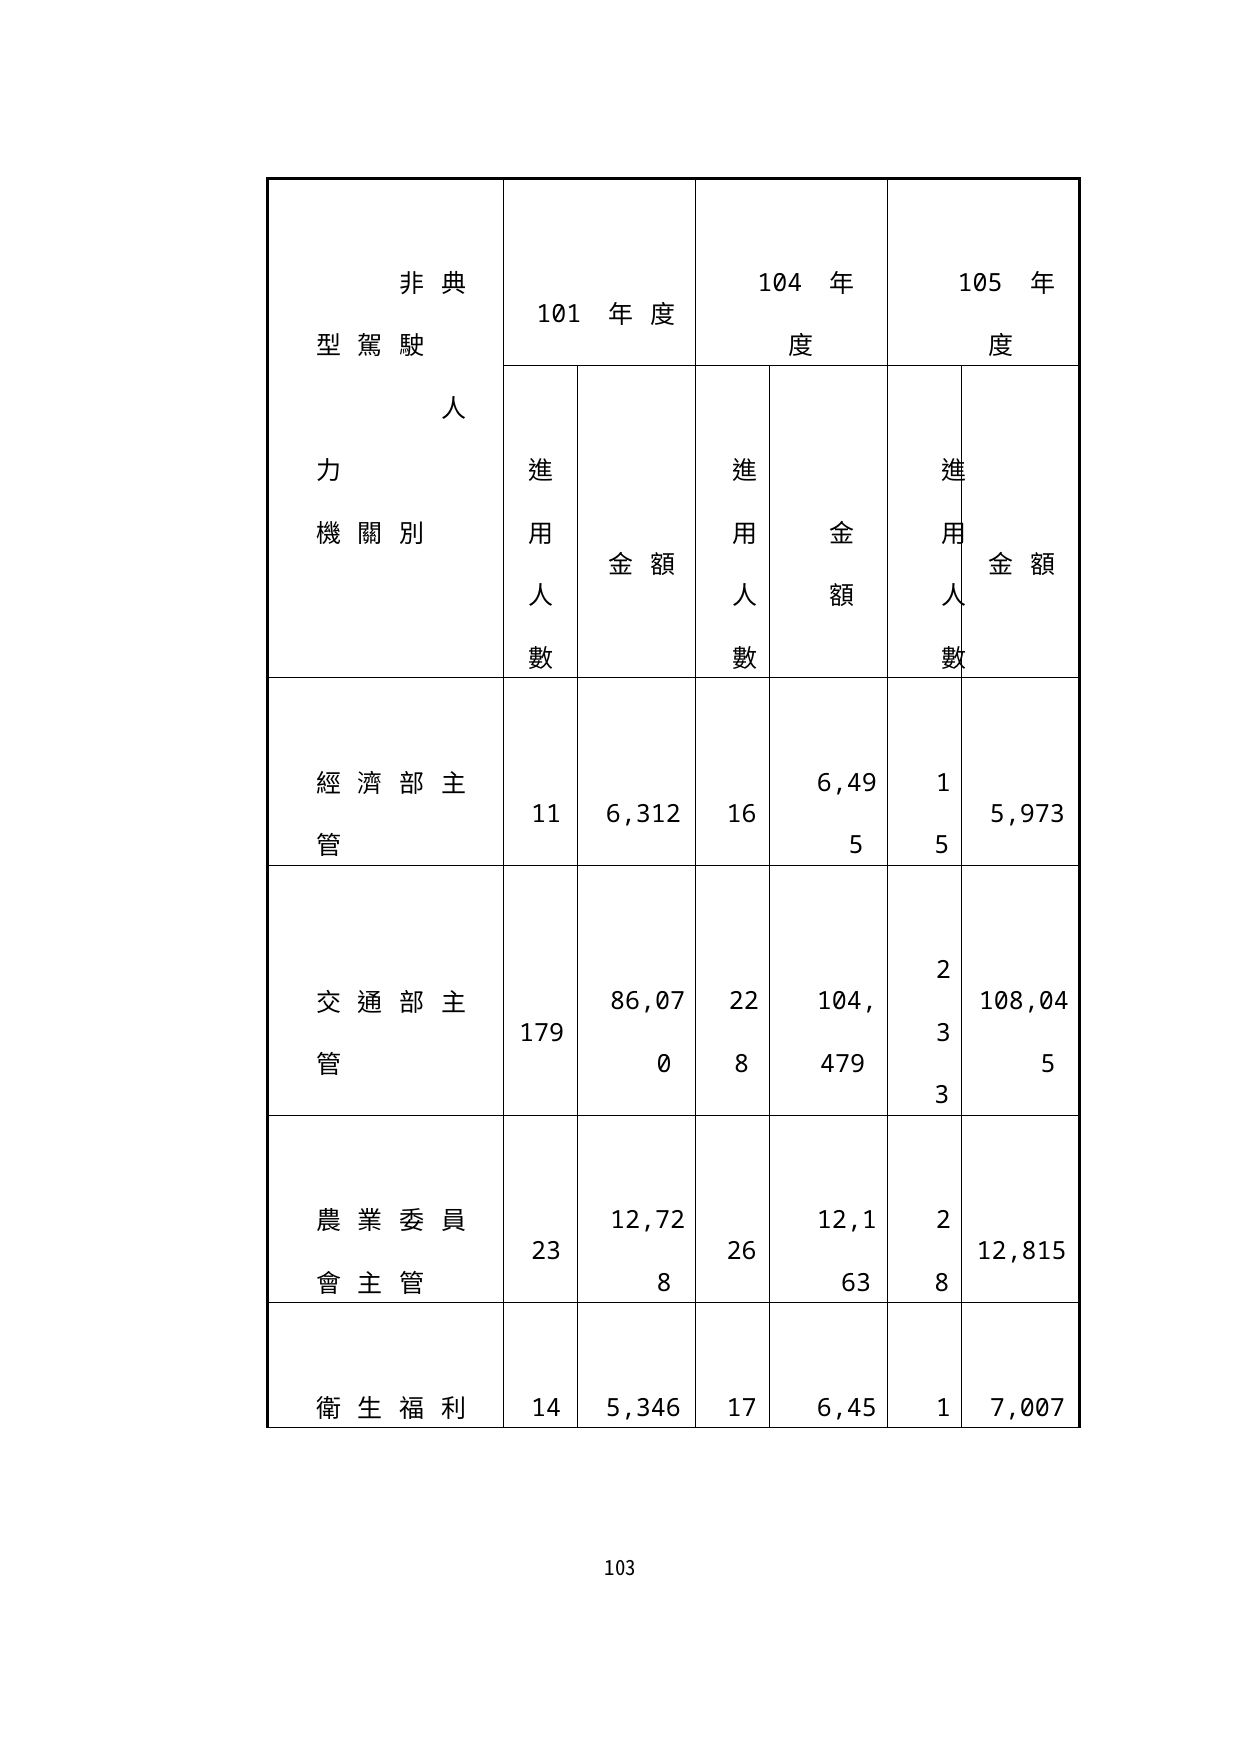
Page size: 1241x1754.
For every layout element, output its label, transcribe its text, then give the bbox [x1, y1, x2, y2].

table_cell 11 [504, 678, 577, 865]
table_header 105年度 [888, 180, 1078, 365]
table_cell 12,163 [770, 1116, 887, 1302]
table_cell 12,728 [578, 1116, 695, 1302]
table_cell 5,973 [962, 678, 1078, 865]
table_cell 108,045 [962, 866, 1078, 1115]
table_header 104年度 [696, 180, 887, 365]
table_cell 179 [504, 866, 577, 1115]
table_cell 17 [696, 1303, 769, 1427]
table_cell 228 [696, 866, 769, 1115]
table_cell 16 [696, 678, 769, 865]
table_cell 12,815 [962, 1116, 1078, 1302]
table_cell 23 [504, 1116, 577, 1302]
table_header 非典型駕駛 人力 機關別 [269, 180, 503, 677]
table_cell 進用人數 [888, 366, 961, 677]
table_cell 農業委員會主管 [269, 1116, 503, 1302]
table_cell 5,346 [578, 1303, 695, 1427]
table_cell 104,479 [770, 866, 887, 1115]
table_cell 7,007 [962, 1303, 1078, 1427]
table_cell 衛生福利 [269, 1303, 503, 1427]
table_header 101年度 [504, 180, 695, 365]
table_cell 進用人數 [696, 366, 769, 677]
table_cell 28 [888, 1116, 961, 1302]
table_cell 經濟部主管 [269, 678, 503, 865]
table_cell 6,45 [770, 1303, 887, 1427]
table_cell 1 [888, 1303, 961, 1427]
table_cell 進用人數 [504, 366, 577, 677]
table_cell 6,495 [770, 678, 887, 865]
table_cell 6,312 [578, 678, 695, 865]
table_cell 233 [888, 866, 961, 1115]
table_cell 86,070 [578, 866, 695, 1115]
table_cell 15 [888, 678, 961, 865]
table_cell 交通部主管 [269, 866, 503, 1115]
table_cell 金額 [770, 366, 887, 677]
table_cell 金額 [962, 366, 1078, 677]
table_cell 26 [696, 1116, 769, 1302]
table_cell 14 [504, 1303, 577, 1427]
table_cell 金額 [578, 366, 695, 677]
